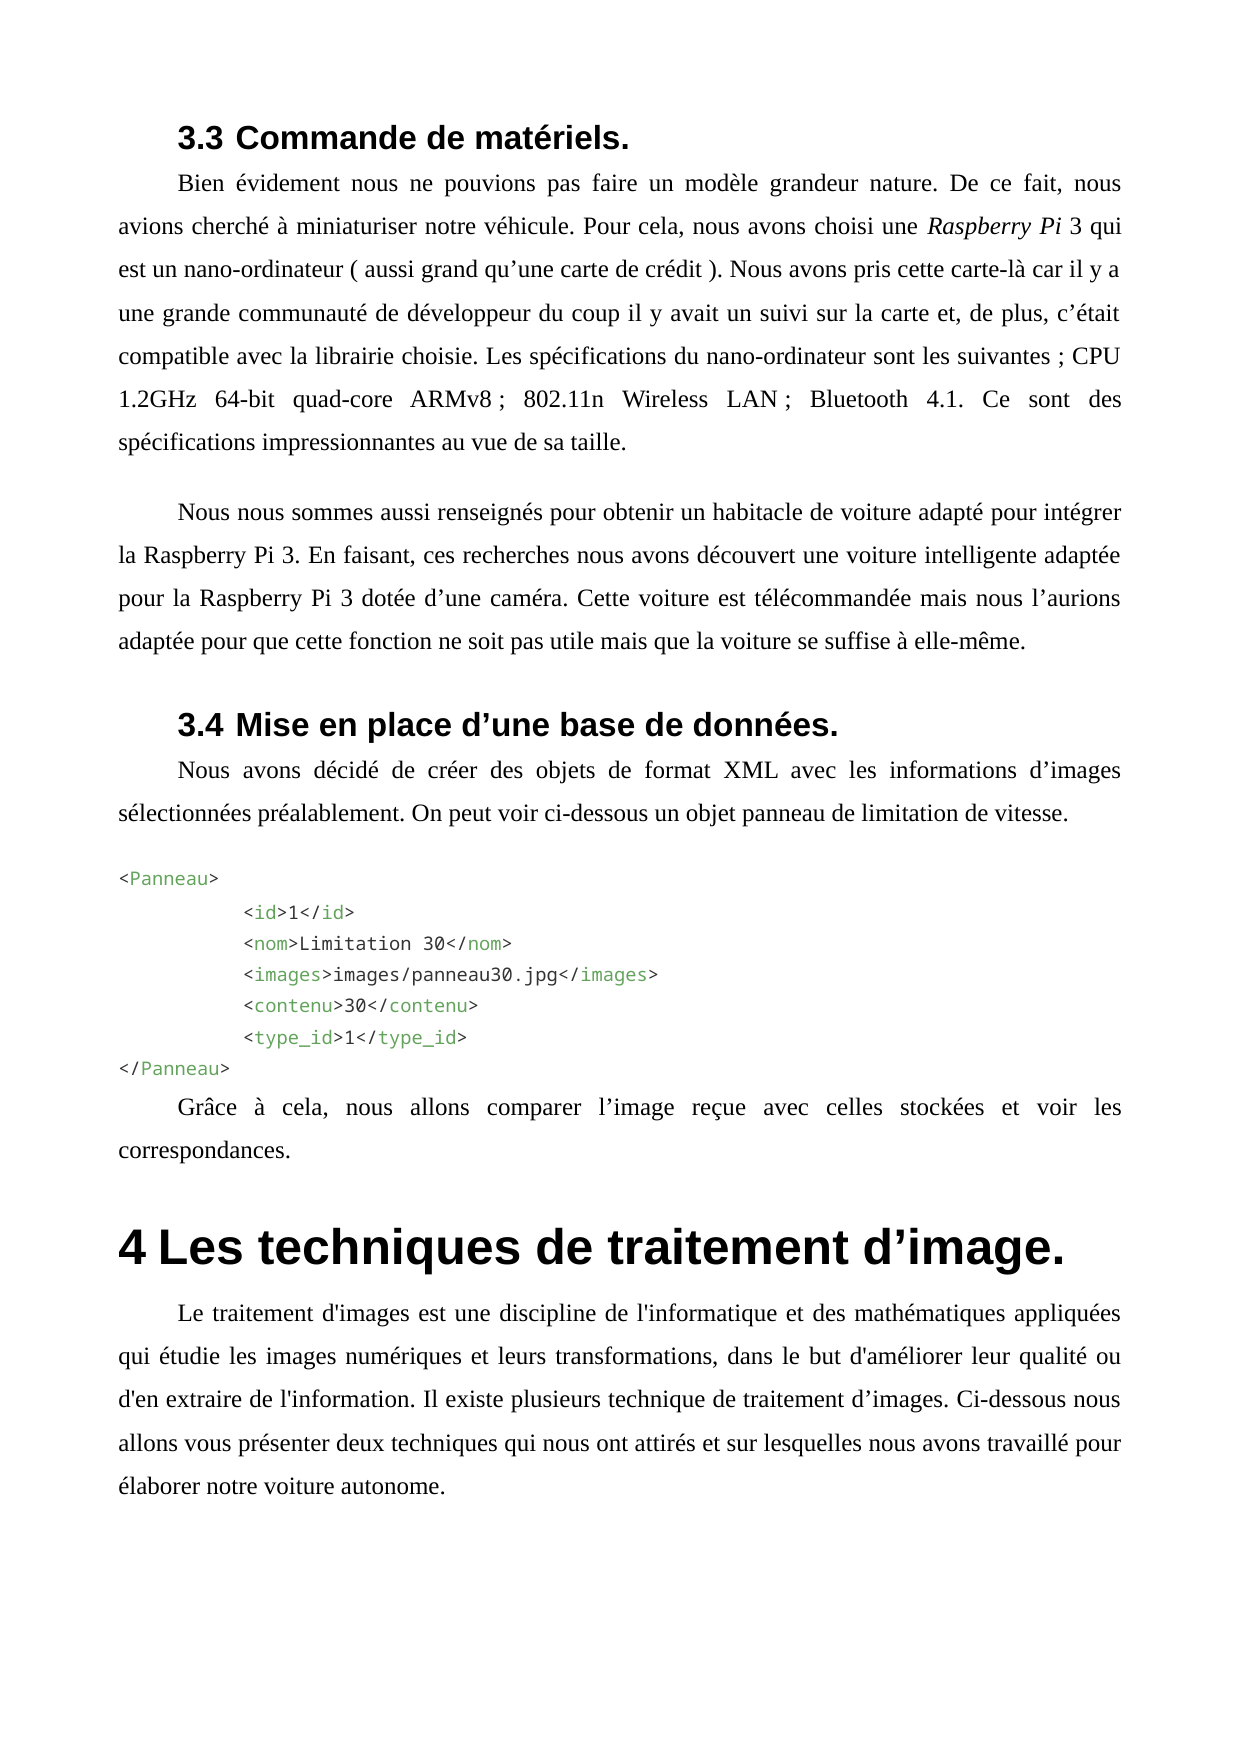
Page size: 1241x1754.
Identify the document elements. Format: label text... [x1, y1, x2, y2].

text Nous avons décidé de créer des objets de format XML avec les informations d’images sélectionnées préalablement. On peut voir ci-dessous un objet panneau de limitation de vitesse. [118, 755, 1122, 827]
text Nous nous sommes aussi renseignés pour obtenir un habitacle de voiture adapté pour intégrer la Raspberry Pi 3. En faisant, ces recherches nous avons découvert une voiture intelligente adaptée pour la Raspberry Pi 3 dotée d’une caméra. Cette voiture est télécommandée mais nous l’aurions adaptée pour que cette fonction ne soit pas utile mais que la voiture se suffise à elle-même. [118, 497, 1122, 655]
table_cell [118, 893, 243, 924]
text Bien évidement nous ne pouvions pas faire un modèle grandeur nature. De ce fait, nous avions cherché à miniaturiser notre véhicule. Pour cela, nous avons choisi une Raspberry Pi 3 qui est un nano-ordinateur ( aussi grand qu’une carte de crédit ). Nous avons pris cette carte-là car il y a une grande communauté de développeur du coup il y avait un suivi sur la carte et, de plus, c’était compatible avec la librairie choisie. Les spécifications du nano-ordinateur sont les suivantes ; CPU 1.2GHz 64-bit quad-core ARMv8 ; 802.11n Wireless LAN ; Bluetooth 4.1. Ce sont des spécifications impressionnantes au vue de sa taille. [118, 168, 1122, 456]
table_cell [243, 1050, 678, 1081]
table_cell <nom>Limitation 30</nom> [243, 925, 678, 956]
text Le traitement d'images est une discipline de l'informatique et des mathématiques appliquées qui étudie les images numériques et leurs transformations, dans le but d'améliorer leur qualité ou d'en extraire de l'information. Il existe plusieurs technique de traitement d’images. Ci-dessous nous allons vous présenter deux techniques qui nous ont attirés et sur lesquelles nous avons travaillé pour élaborer notre voiture autonome. [118, 1298, 1122, 1499]
text Grâce à cela, nous allons comparer l’image reçue avec celles stockées et voir les correspondances. [118, 1092, 1122, 1164]
table_cell <type_id>1</type_id> [243, 1018, 678, 1049]
table_cell [118, 987, 243, 1018]
table_cell <id>1</id> [243, 893, 678, 924]
table_cell </Panneau> [118, 1050, 243, 1081]
subtitle Mise en place d’une base de données. [118, 705, 1122, 743]
table_header [243, 856, 678, 893]
table_cell [118, 956, 243, 987]
table_cell <contenu>30</contenu> [243, 987, 678, 1018]
table_header <Panneau> [118, 856, 243, 893]
table_cell [118, 925, 243, 956]
table_cell [118, 1018, 243, 1049]
subtitle Les techniques de traitement d’image. [118, 1217, 1122, 1275]
subtitle Commande de matériels. [118, 118, 1122, 157]
table_cell <images>images/panneau30.jpg</images> [243, 956, 678, 987]
